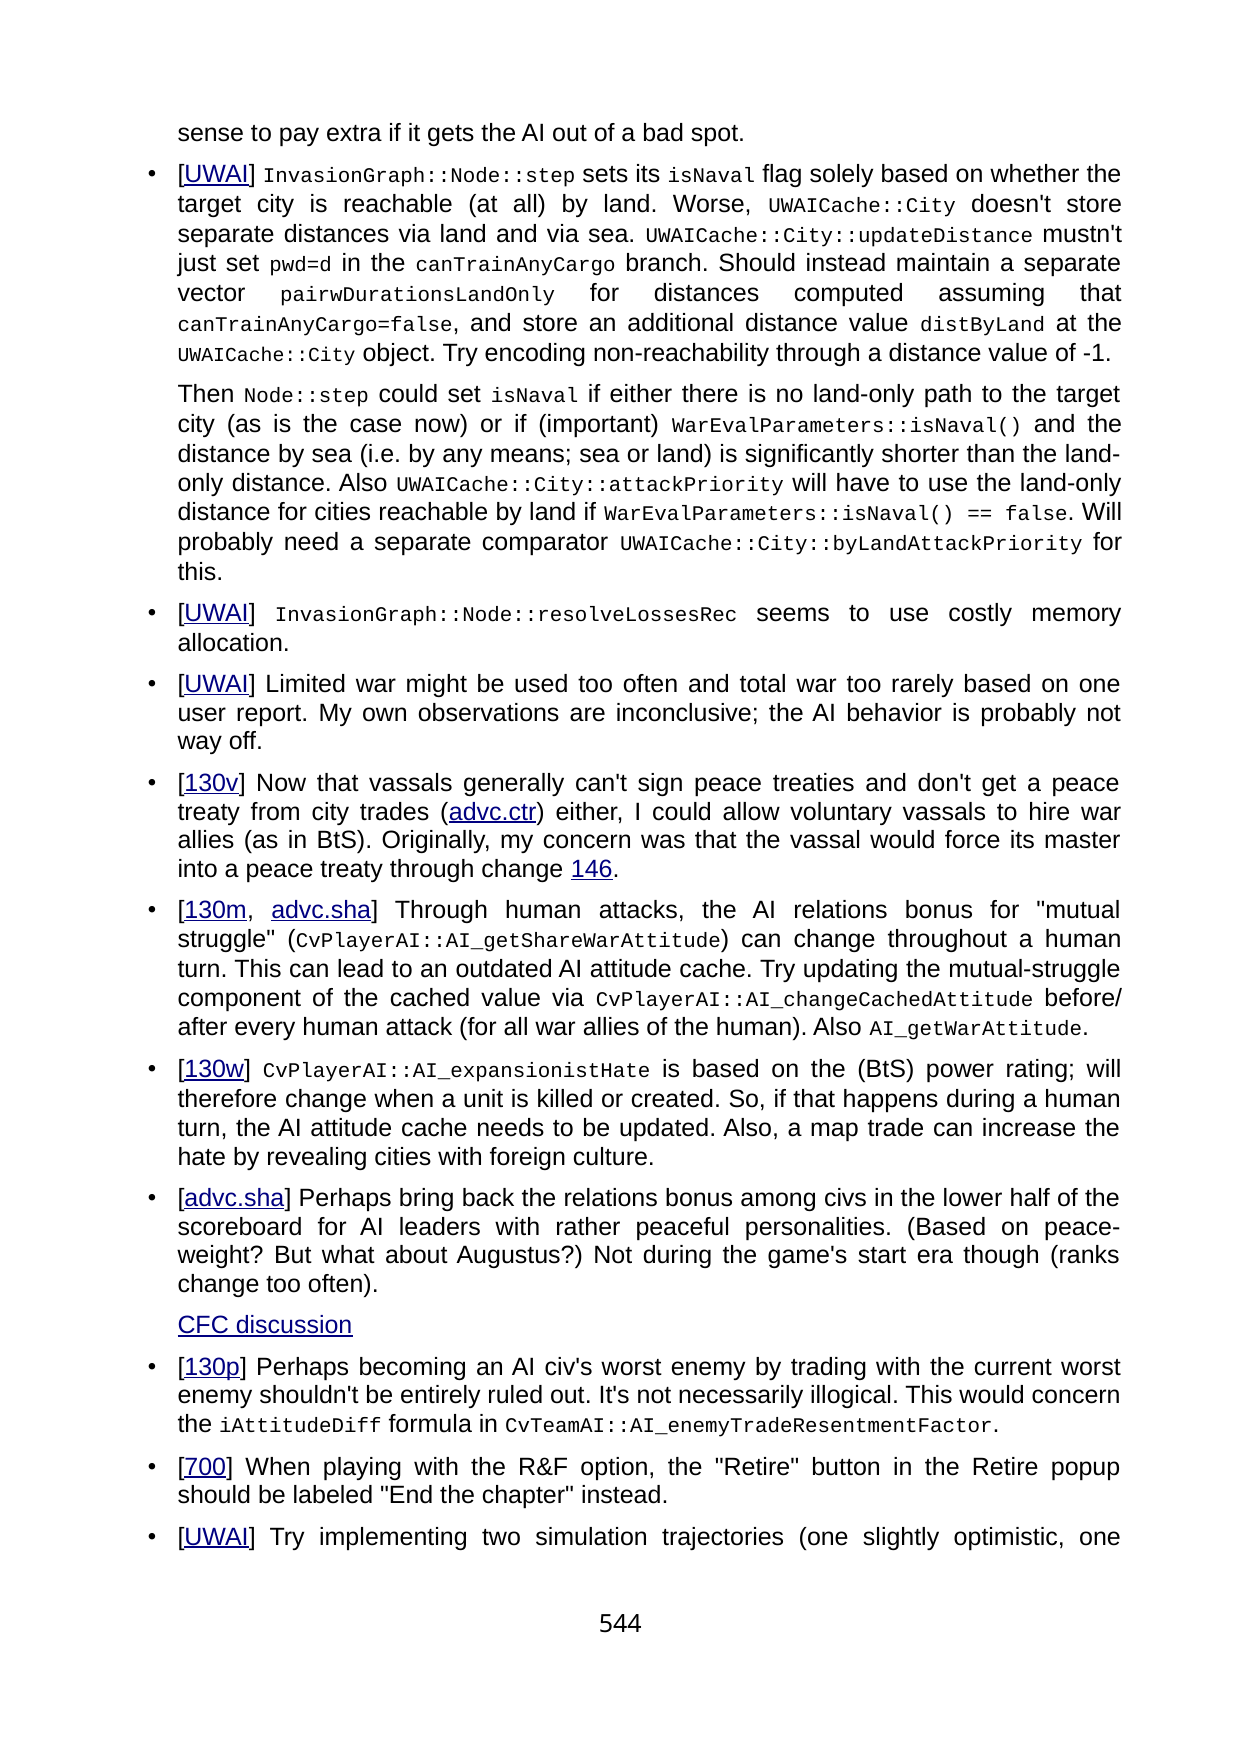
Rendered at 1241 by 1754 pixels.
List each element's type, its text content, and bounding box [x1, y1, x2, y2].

list [700] When playing with the R&F option, the "Retire" button in the Retire popup should be labeled "End the chapter" instead. [148, 1451, 1122, 1509]
list Then Node::step could set isNaval if either there is no land-only path to the target city (as is the case now) or if (important) WarEvalParameters::isNaval() and the distance by sea (i.e. by any means; sea or land) is significantly shorter than the land-only distance. Also UWAICache::City::attackPriority will have to use the land-only distance for cities reachable by land if WarEvalParameters::isNaval() == false. Will probably need a separate comparator UWAICache::City::byLandAttackPriority for this. [148, 379, 1122, 585]
list [130p] Perhaps becoming an AI civ's worst enemy by trading with the current worst enemy shouldn't be entirely ruled out. It's not necessarily illogical. This would concern the iAttitudeDiff formula in CvTeamAI::AI_enemyTradeResentmentFactor. [148, 1352, 1122, 1439]
list [UWAI] InvasionGraph::Node::resolveLossesRec seems to use costly memory allocation. [148, 598, 1122, 656]
list [UWAI] Limited war might be used too often and total war too rarely based on one user report. My own observations are inconclusive; the AI behavior is probably not way off. [148, 669, 1122, 755]
list sense to pay extra if it gets the AI out of a bad spot. [148, 118, 1122, 147]
list [130m, advc.sha] Through human attacks, the AI relations bonus for "mutual struggle" (CvPlayerAI::AI_getShareWarAttitude) can change throughout a human turn. This can lead to an outdated AI attitude cache. Try updating the mutual-struggle component of the cached value via CvPlayerAI::AI_changeCachedAttitude before/ after every human attack (for all war allies of the human). Also AI_getWarAttitude. [148, 895, 1122, 1042]
list [130v] Now that vassals generally can't sign peace treaties and don't get a peace treaty from city trades (advc.ctr) either, I could allow voluntary vassals to hire war allies (as in BtS). Originally, my concern was that the vassal would force its master into a peace treaty through change 146. [148, 768, 1122, 883]
list [130w] CvPlayerAI::AI_expansionistHate is based on the (BtS) power rating; will therefore change when a unit is killed or created. So, if that happens during a human turn, the AI attitude cache needs to be updated. Also, a map trade can increase the hate by revealing cities with foreign culture. [148, 1054, 1122, 1170]
list [advc.sha] Perhaps bring back the relations bonus among civs in the lower half of the scoreboard for AI leaders with rather peaceful personalities. (Based on peace-weight? But what about Augustus?) Not during the game's start era though (ranks change too often). [148, 1183, 1122, 1298]
list [UWAI] InvasionGraph::Node::step sets its isNaval flag solely based on whether the target city is reachable (at all) by land. Worse, UWAICache::City doesn't store separate distances via land and via sea. UWAICache::City::updateDistance mustn't just set pwd=d in the canTrainAnyCargo branch. Should instead maintain a separate vector pairwDurationsLandOnly for distances computed assuming that canTrainAnyCargo=false, and store an additional distance value distByLand at the UWAICache::City object. Try encoding non-reachability through a distance value of -1. [148, 159, 1122, 367]
list [UWAI] Try implementing two simulation trajectories (one slightly optimistic, one [148, 1522, 1122, 1550]
list CFC discussion [148, 1310, 1122, 1339]
